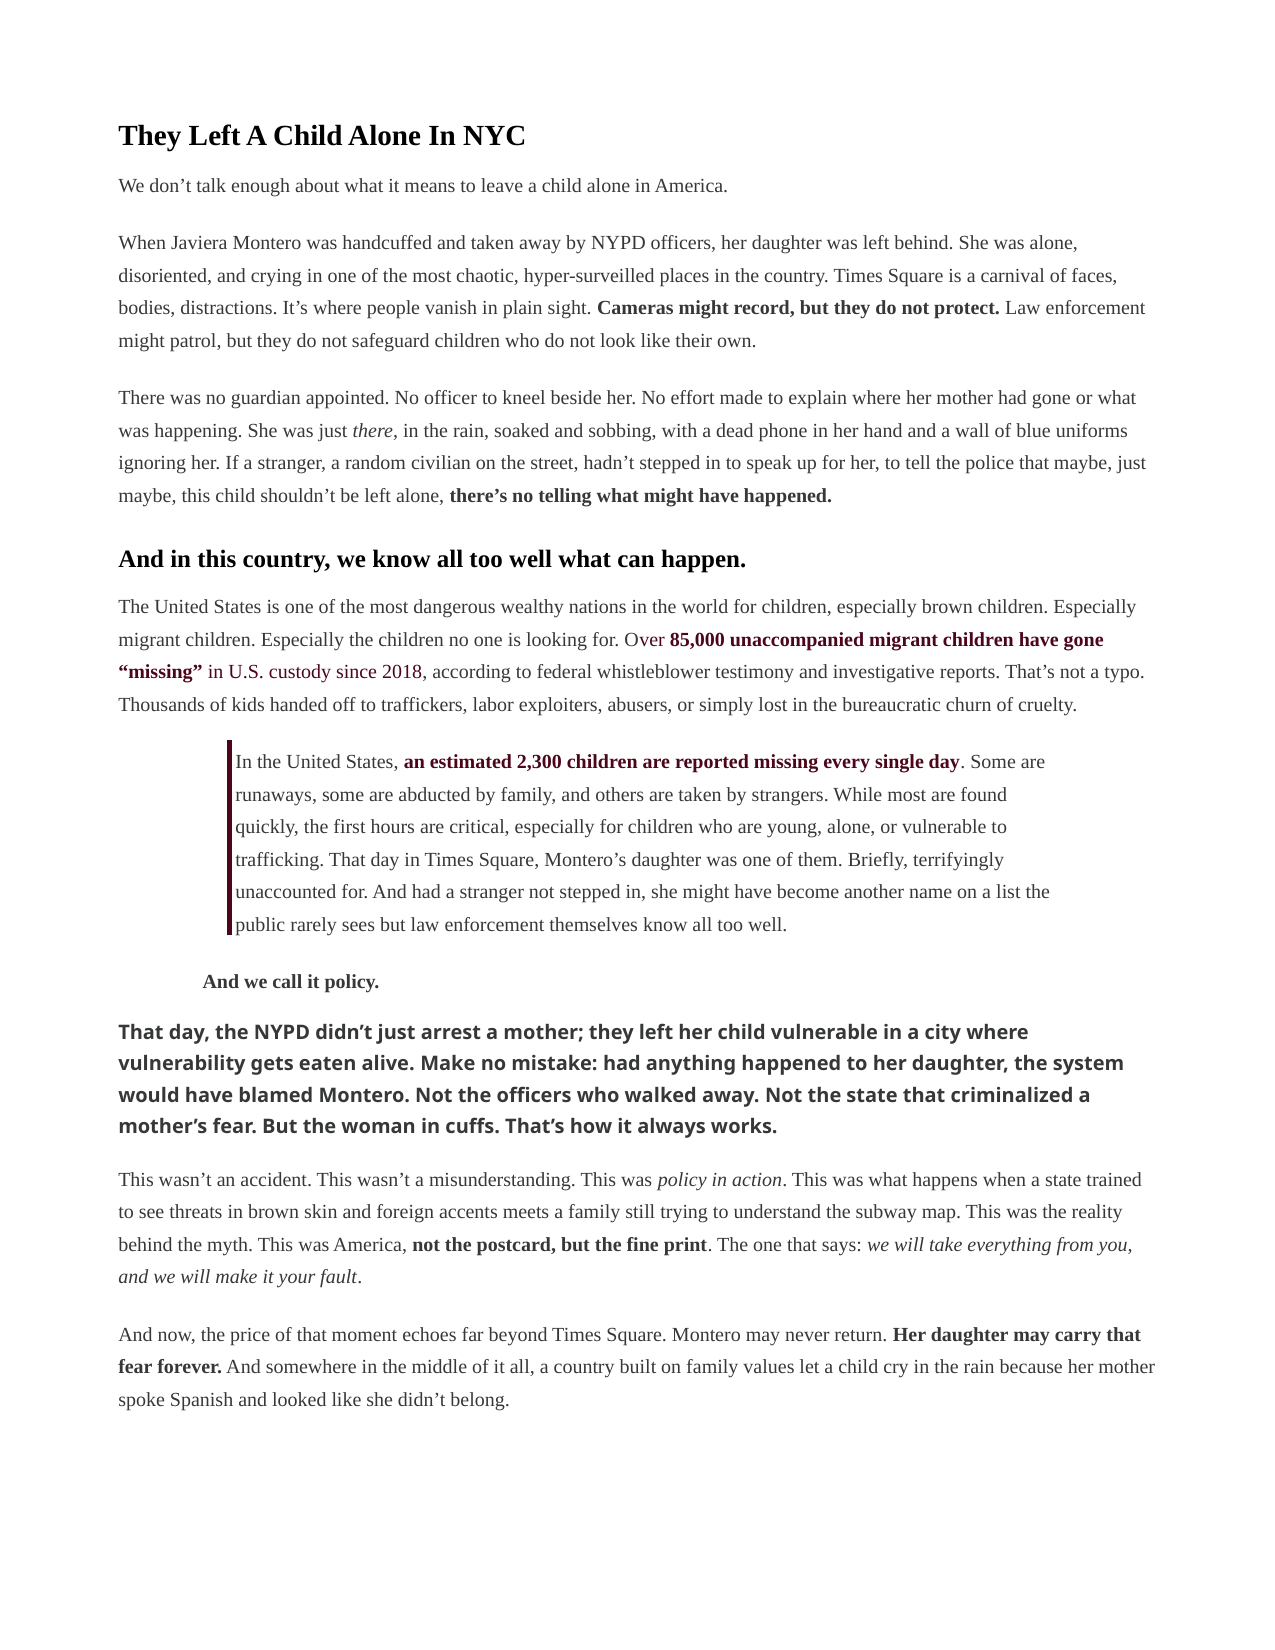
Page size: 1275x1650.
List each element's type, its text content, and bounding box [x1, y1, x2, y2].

text And we call it policy. [202, 960, 1073, 993]
subtitle They Left A Child Alone In NYC [118, 118, 1157, 152]
text This wasn’t an accident. This wasn’t a misunderstanding. This was policy in action. This was what happens when a state trained to see threats in brown skin and foreign accents meets a family still trying to understand the subway map. This was the reality behind the myth. This was America, not the postcard, but the fine print. The one that says: we will take everything from you, and we will make it your fault. [118, 1158, 1157, 1288]
text The United States is one of the most dangerous wealthy nations in the world for children, especially brown children. Especially migrant children. Especially the children no one is looking for. Over 85,000 unaccompanied migrant children have gone “missing” in U.S. custody since 2018, according to federal whistleblower testimony and investigative reports. That’s not a typo. Thousands of kids handed off to traffickers, labor exploiters, abusers, or simply lost in the bureaucratic churn of cruelty. [118, 585, 1157, 715]
subtitle And in this country, we know all too well what can happen. [118, 544, 1157, 573]
text And now, the price of that moment echoes far beyond Times Square. Montero may never return. Her daughter may carry that fear forever. And somewhere in the middle of it all, a country built on family values let a child cry in the rain because her mother spoke Spanish and looked like she didn’t belong. [118, 1313, 1157, 1410]
text That day, the NYPD didn’t just arrest a mother; they left her child vulnerable in a city where vulnerability gets eaten alive. Make no mistake: had anything happened to her daughter, the system would have blamed Montero. Not the officers who walked away. Not the state that criminalized a mother’s fear. But the woman in cuffs. That’s how it always works. [118, 1018, 1157, 1139]
text There was no guardian appointed. No officer to kneel beside her. No effort made to explain where her mother had gone or what was happening. She was just there, in the rain, soaked and sobbing, with a dead phone in her hand and a wall of blue uniforms ignoring her. If a stranger, a random civilian on the street, hadn’t stepped in to speak up for her, to tell the police that maybe, just maybe, this child shouldn’t be left alone, there’s no telling what might have happened. [118, 377, 1157, 507]
text In the United States, an estimated 2,300 children are reported missing every single day. Some are runaways, some are abducted by family, and others are taken by strangers. While most are found quickly, the first hours are critical, especially for children who are young, alone, or vulnerable to trafficking. That day in Times Square, Montero’s daughter was one of them. Briefly, terrifyingly unaccounted for. And had a stranger not stepped in, she might have become another name on a list the public rarely sees but law enforcement themselves know all too well. [232, 740, 1073, 935]
text When Javiera Montero was handcuffed and taken away by NYPD officers, her daughter was left behind. She was alone, disoriented, and crying in one of the most chaotic, hyper-surveilled places in the country. Times Square is a carnival of faces, bodies, distractions. It’s where people vanish in plain sight. Cameras might record, but they do not protect. Law enforcement might patrol, but they do not safeguard children who do not look like their own. [118, 222, 1157, 352]
text We don’t talk enough about what it means to leave a child alone in America. [118, 164, 1157, 197]
